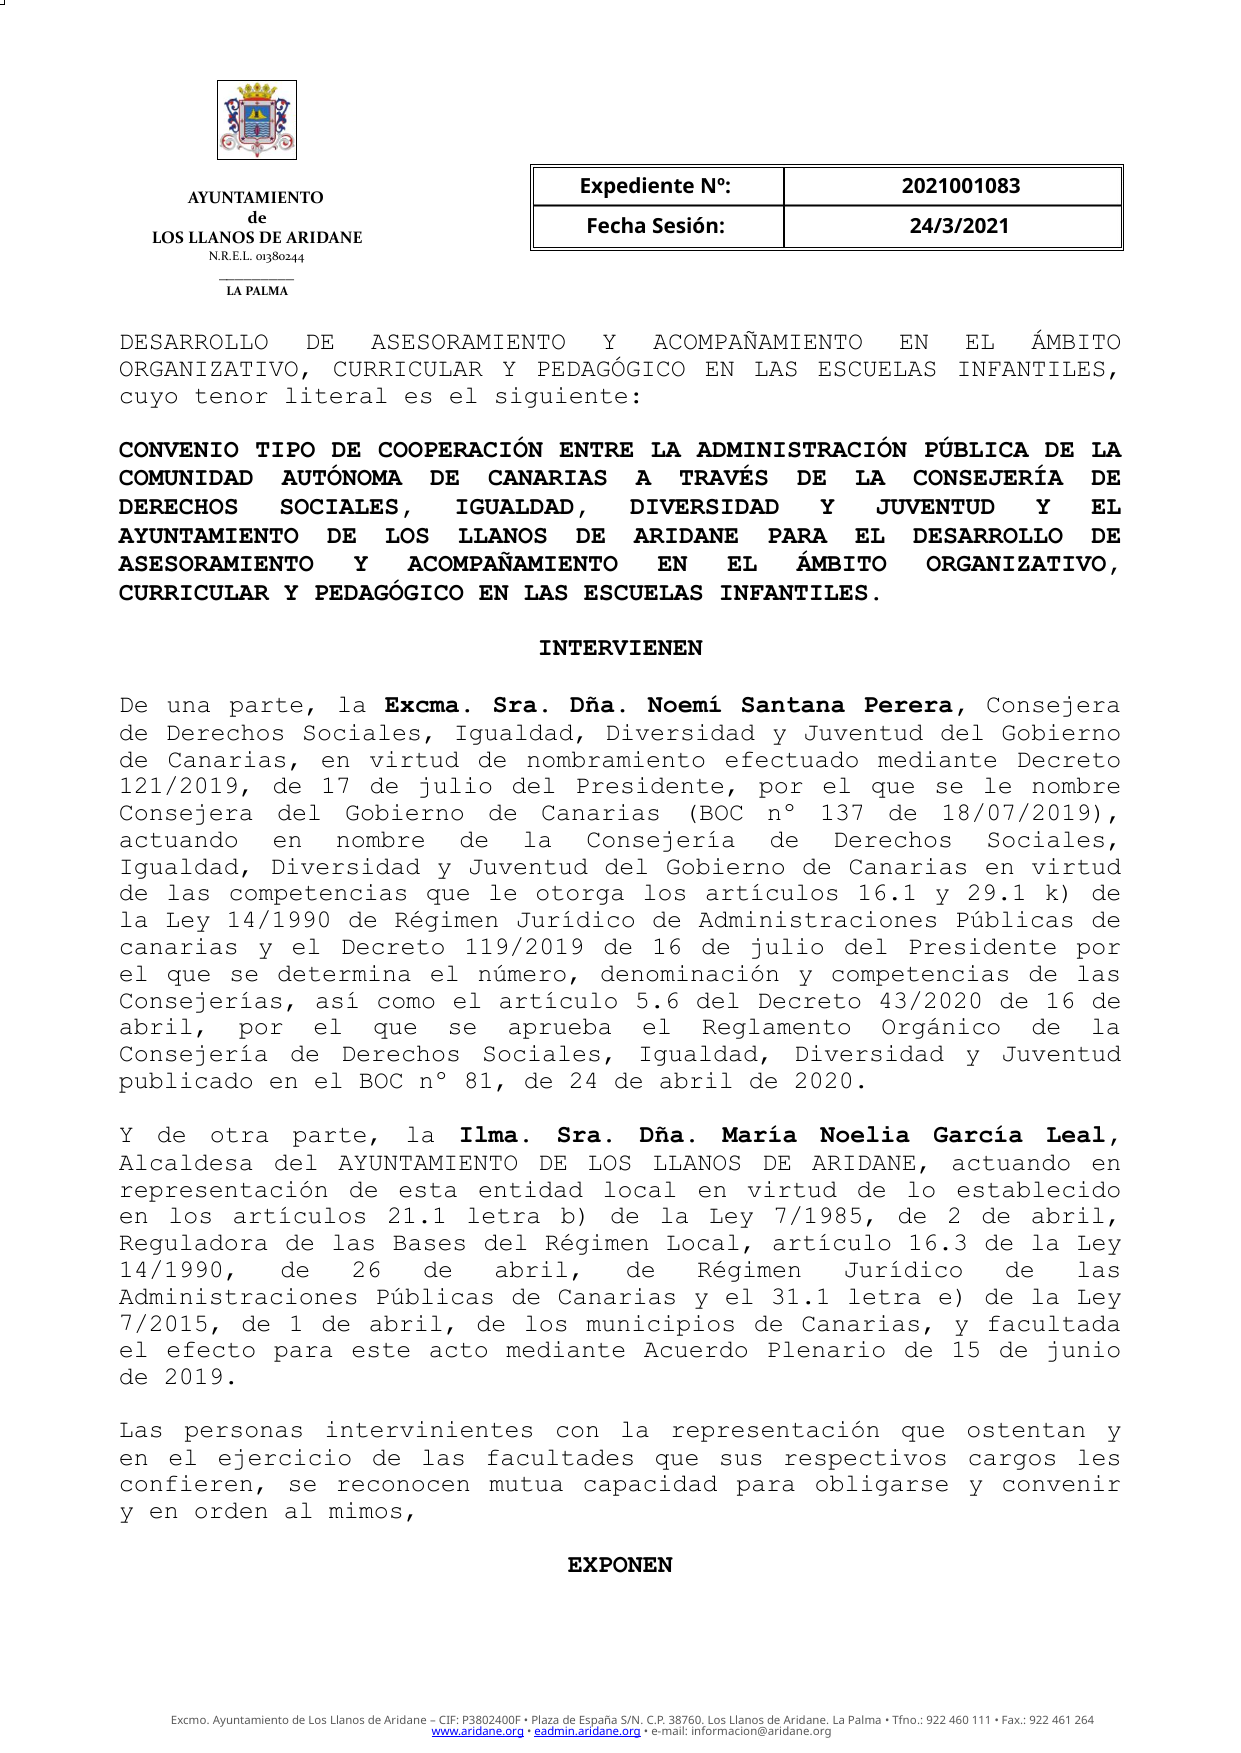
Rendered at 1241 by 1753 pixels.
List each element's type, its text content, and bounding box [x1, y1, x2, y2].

text Reguladora de las Bases del Régimen Local, artículo 16.3 de la Ley [119, 1229, 1146, 1254]
text de Canarias, en virtud de nombramiento efectuado mediante Decreto [119, 746, 1146, 771]
text www.aridane.org • eadmin.aridane.org • e-mail: informacion@aridane.org [431, 1724, 834, 1738]
text CONVENIO TIPO DE COOPERACIÓN ENTRE LA ADMINISTRACIÓN PÚBLICA DE LA [119, 435, 1146, 463]
text LOS LLANOS DE ARIDANE [152, 230, 387, 247]
text DESARROLLO DE ASESORAMIENTO Y ACOMPAÑAMIENTO EN EL ÁMBITO [119, 327, 1146, 355]
text EXPONEN [568, 1550, 698, 1578]
text de 2019. [119, 1363, 1146, 1390]
text Administraciones Públicas de Canarias y el 31.1 letra e) de la Ley [119, 1283, 1146, 1310]
text Y de otra parte, la Ilma. Sra. Dña. María Noelia García Leal, [119, 1120, 1146, 1148]
text publicado en el BOC nº 81, de 24 de abril de 2020. [119, 1067, 1146, 1094]
text Las personas intervinientes con la representación que ostentan y [119, 1415, 1146, 1443]
text ASESORAMIENTO Y ACOMPAÑAMIENTO EN EL ÁMBITO ORGANIZATIVO, [119, 549, 1146, 577]
text de Derechos Sociales, Igualdad, Diversidad y Juventud del Gobierno [119, 718, 1146, 746]
text COMUNIDAD AUTÓNOMA DE CANARIAS A TRAVÉS DE LA CONSEJERÍA DE [119, 463, 1146, 492]
text CURRICULAR Y PEDAGÓGICO EN LAS ESCUELAS INFANTILES. [119, 577, 1146, 606]
text Consejerías, así como el artículo 5.6 del Decreto 43/2020 de 16 de [119, 987, 1146, 1013]
text Consejería de Derechos Sociales, Igualdad, Diversidad y Juventud [119, 1040, 1146, 1067]
text INTERVIENEN [538, 633, 728, 661]
text Expediente Nº: [579, 173, 761, 198]
picture [218, 81, 296, 159]
text _ [219, 266, 226, 279]
text de [247, 210, 387, 227]
text cuyo tenor literal es el siguiente: [119, 382, 1146, 408]
text AYUNTAMIENTO DE LOS LLANOS DE ARIDANE PARA EL DESARROLLO DE [119, 520, 1146, 549]
text abril, por el que se aprueba el Reglamento Orgánico de la [119, 1013, 1146, 1040]
text ________ [226, 266, 317, 282]
text /2015, de 1 de abril, de los municipios de Canarias, y facultada [159, 1310, 1146, 1335]
text representación de esta entidad local en virtud de lo establecido [119, 1176, 1146, 1202]
picture [531, 165, 1123, 250]
text Alcaldesa del AYUNTAMIENTO DE LOS LLANOS DE ARIDANE, actuando en [119, 1148, 1146, 1176]
text De una parte, la Excma. Sra. Dña. Noemí Santana Perera, Consejera [119, 690, 1146, 718]
text canarias y el Decreto 119/2019 de 16 de julio del Presidente por [119, 933, 1146, 960]
text 7 [119, 1308, 159, 1335]
text el que se determina el número, denominación y competencias de las [119, 960, 1146, 987]
text 24/3/2021 [909, 214, 1059, 239]
text en los artículos 21.1 letra b) de la Ley 7/1985, de 2 de abril, [119, 1202, 1146, 1229]
text Excmo. Ayuntamiento de Los Llanos de Aridane – CIF: P3802400F • Plaza de España S/N. C.P. 38760. Los Llanos de Aridane. La Palma • Tfno.: 922 460 111 • Fax.: 922 461 264 [171, 1713, 1095, 1727]
text y en orden al mimos, [119, 1497, 1146, 1524]
text el efecto para este acto mediante Acuerdo Plenario de 15 de junio [119, 1335, 1146, 1363]
text _ [317, 266, 327, 282]
text en el ejercicio de las facultades que sus respectivos cargos les [119, 1443, 1146, 1470]
text 21/2019, de 17 de julio del Presidente, por el que se le nombre [134, 771, 1146, 798]
text Igualdad, Diversidad y Juventud del Gobierno de Canarias en virtud [119, 853, 1146, 879]
text confieren, se reconocen mutua capacidad para obligarse y convenir [119, 1470, 1146, 1497]
text 1 [119, 771, 134, 798]
text AYUNTAMIENTO [188, 190, 387, 207]
text la Ley 14/1990 de Régimen Jurídico de Administraciones Públicas de [119, 906, 1146, 933]
text 1 [119, 1254, 134, 1283]
text de las competencias que le otorga los artículos 16.1 y 29.1 k) de [119, 879, 1146, 906]
text Consejera del Gobierno de Canarias (BOC nº 137 de 18/07/2019), [119, 798, 1146, 826]
text N.R.E.L. 01380244 [208, 250, 327, 262]
text 4/1990, de 26 de abril, de Régimen Jurídico de las [134, 1254, 1146, 1283]
text 2021001083 [902, 173, 1059, 198]
text LA PALMA [226, 286, 317, 298]
text DERECHOS SOCIALES, IGUALDAD, DIVERSIDAD Y JUVENTUD Y EL [119, 492, 1146, 520]
text Fecha Sesión: [586, 214, 761, 239]
text actuando en nombre de la Consejería de Derechos Sociales, [119, 826, 1146, 853]
text ORGANIZATIVO, CURRICULAR Y PEDAGÓGICO EN LAS ESCUELAS INFANTILES, [119, 355, 1146, 382]
